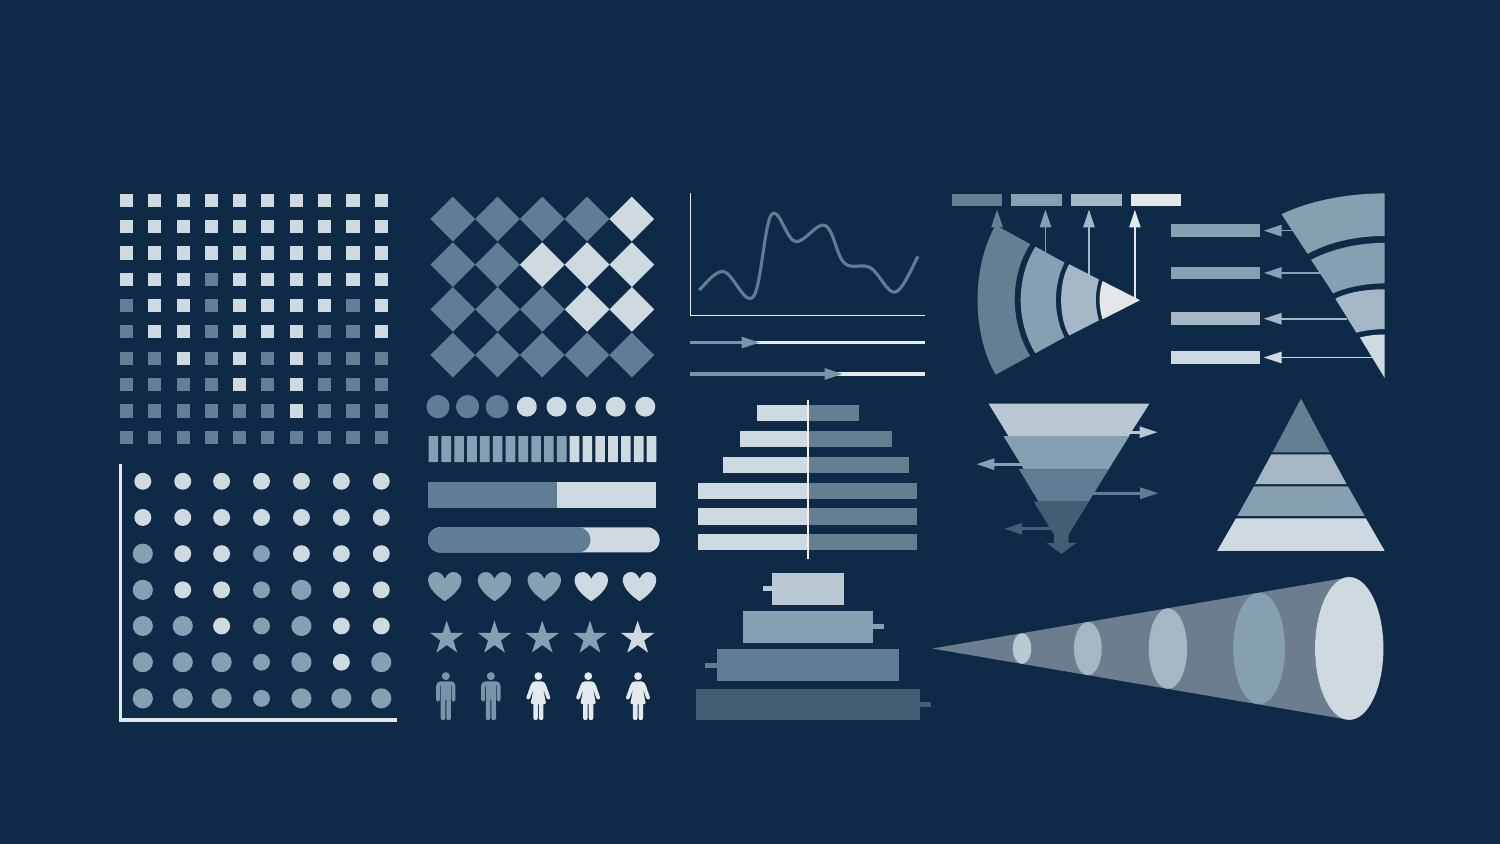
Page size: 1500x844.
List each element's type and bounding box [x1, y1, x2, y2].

text_box [148, 273, 161, 286]
text_box [1272, 398, 1330, 453]
text_box [457, 396, 478, 417]
text_box [120, 352, 133, 365]
text_box [573, 620, 607, 653]
text_box [556, 436, 567, 463]
text_box [809, 534, 917, 550]
text_box [372, 689, 390, 707]
text_box [428, 572, 462, 602]
text_box [332, 581, 350, 599]
text_box [505, 436, 516, 463]
text_box [261, 378, 274, 391]
text_box [1171, 351, 1260, 364]
text_box [174, 689, 192, 707]
text_box [148, 352, 161, 365]
text_box [372, 545, 390, 563]
text_box [346, 352, 360, 365]
text_box [479, 436, 490, 463]
text_box [492, 436, 503, 463]
text_box [292, 581, 310, 599]
text_box [375, 378, 388, 391]
text_box [809, 457, 909, 473]
text_box [292, 617, 310, 635]
text_box [290, 273, 303, 286]
text_box [608, 436, 618, 463]
text_box [290, 431, 303, 444]
text_box [233, 325, 246, 338]
text_box [292, 545, 310, 563]
text_box [1071, 194, 1122, 206]
text_box [1359, 334, 1385, 378]
text_box [148, 325, 161, 338]
text_box [213, 689, 231, 707]
text_box [213, 508, 231, 526]
text_box [120, 378, 133, 391]
text_box [1281, 193, 1385, 254]
text_box [477, 572, 512, 602]
text_box [318, 299, 331, 312]
text_box [436, 672, 456, 721]
text_box [622, 572, 657, 602]
text_box [177, 246, 190, 260]
text_box [635, 396, 656, 417]
text_box [233, 299, 246, 312]
text_box [233, 431, 246, 444]
text_box [1061, 264, 1099, 336]
text_box [595, 436, 605, 463]
text_box [290, 246, 303, 260]
text_box [546, 396, 567, 417]
text_box [213, 653, 231, 671]
text_box [148, 220, 161, 233]
text_box [261, 246, 274, 260]
text_box [698, 508, 807, 525]
text_box [261, 273, 274, 286]
text_box [261, 194, 274, 207]
text_box [290, 194, 303, 207]
text_box [261, 352, 274, 365]
text_box [605, 396, 626, 417]
text_box [318, 352, 331, 365]
text_box [292, 472, 310, 490]
text_box [527, 572, 562, 602]
text_box [205, 194, 218, 207]
text_box [375, 325, 388, 338]
text_box [346, 299, 360, 312]
text_box [1335, 289, 1385, 333]
text_box [290, 299, 303, 312]
text_box [318, 246, 331, 260]
text_box [261, 299, 274, 312]
text_box [375, 246, 388, 260]
text_box [574, 572, 608, 602]
text_box [205, 404, 218, 418]
text_box [332, 545, 350, 563]
text_box [290, 220, 303, 233]
text_box [576, 672, 601, 721]
text_box [205, 431, 218, 444]
text_box [177, 352, 190, 365]
text_box [261, 404, 274, 418]
text_box [375, 194, 388, 207]
text_box [576, 396, 596, 417]
text_box [544, 436, 554, 463]
text_box [332, 653, 350, 671]
text_box [346, 378, 360, 391]
text_box [621, 436, 631, 463]
text_box [698, 534, 807, 550]
text_box [932, 577, 1384, 721]
text_box [318, 220, 331, 233]
text_box [346, 431, 360, 444]
text_box [332, 472, 350, 490]
text_box [318, 325, 331, 338]
text_box [375, 220, 388, 233]
text_box [428, 396, 448, 417]
text_box [372, 508, 390, 526]
text_box [174, 617, 192, 635]
text_box [120, 273, 133, 286]
text_box [346, 246, 360, 260]
text_box [318, 378, 331, 391]
text_box [346, 194, 360, 207]
text_box [148, 431, 161, 444]
text_box [332, 508, 350, 526]
text_box [372, 617, 390, 635]
text_box [518, 436, 529, 463]
text_box [346, 325, 360, 338]
text_box [120, 220, 133, 233]
text_box [253, 545, 271, 563]
text_box [233, 404, 246, 418]
text_box [526, 672, 551, 721]
text_box [177, 404, 190, 418]
text_box [213, 581, 231, 599]
text_box [253, 617, 271, 635]
text_box [809, 508, 917, 525]
text_box [174, 581, 192, 599]
text_box [177, 325, 190, 338]
text_box [620, 620, 655, 653]
text_box [809, 405, 859, 421]
text_box [318, 431, 331, 444]
text_box [120, 431, 133, 444]
text_box [429, 620, 464, 653]
text_box [952, 194, 1002, 206]
text_box [481, 672, 501, 721]
text_box [454, 436, 464, 463]
text_box [375, 299, 388, 312]
text_box [1099, 281, 1141, 320]
text_box [292, 653, 310, 671]
text_box [205, 246, 218, 260]
text_box [233, 194, 246, 207]
text_box [1011, 194, 1062, 206]
text_box [120, 404, 133, 418]
text_box [261, 220, 274, 233]
text_box [205, 220, 218, 233]
text_box [477, 620, 512, 653]
text_box [516, 396, 537, 417]
text_box [346, 404, 360, 418]
text_box [290, 325, 303, 338]
text_box [120, 246, 133, 260]
text_box [233, 273, 246, 286]
text_box [646, 436, 657, 463]
text_box [467, 436, 477, 463]
text_box [428, 436, 439, 463]
text_box [1255, 454, 1347, 485]
text_box [988, 403, 1150, 554]
text_box [292, 689, 310, 707]
text_box [375, 352, 388, 365]
text_box [120, 325, 133, 338]
text_box [375, 404, 388, 418]
text_box [177, 431, 190, 444]
text_box [261, 325, 274, 338]
text_box [318, 404, 331, 418]
text_box [148, 299, 161, 312]
text_box [626, 672, 650, 721]
text_box [332, 689, 350, 707]
text_box [430, 196, 655, 378]
text_box [290, 352, 303, 365]
text_box [1171, 267, 1260, 279]
text_box [633, 436, 644, 463]
text_box [1237, 486, 1365, 516]
text_box [375, 273, 388, 286]
text_box [134, 508, 152, 526]
text_box [757, 405, 807, 421]
text_box [205, 378, 218, 391]
text_box [428, 527, 660, 553]
text_box [292, 508, 310, 526]
text_box [261, 431, 274, 444]
text_box [253, 653, 271, 671]
text_box [372, 472, 390, 490]
text_box [174, 508, 192, 526]
text_box [346, 220, 360, 233]
text_box [1311, 242, 1385, 294]
text_box [253, 508, 271, 526]
text_box [177, 378, 190, 391]
text_box [332, 617, 350, 635]
text_box [441, 436, 452, 463]
text_box [134, 581, 152, 599]
text_box [809, 431, 892, 447]
text_box [531, 436, 541, 463]
text_box [213, 617, 231, 635]
text_box [134, 689, 152, 707]
text_box [772, 573, 844, 605]
text_box [177, 299, 190, 312]
text_box [582, 436, 593, 463]
text_box [148, 404, 161, 418]
text_box [372, 653, 390, 671]
text_box [174, 472, 192, 490]
text_box [174, 545, 192, 563]
text_box [253, 689, 271, 707]
text_box [740, 431, 807, 447]
text_box [205, 325, 218, 338]
text_box [290, 404, 303, 418]
text_box [525, 620, 560, 653]
text_box [743, 611, 873, 643]
text_box [253, 472, 271, 490]
text_box [723, 457, 807, 473]
text_box [177, 220, 190, 233]
text_box [318, 273, 331, 286]
text_box [1217, 518, 1385, 551]
text_box [134, 472, 152, 490]
text_box [698, 483, 807, 499]
text_box [569, 436, 580, 463]
text_box [717, 649, 899, 681]
text_box [148, 246, 161, 260]
text_box [487, 396, 508, 417]
text_box [233, 352, 246, 365]
text_box [134, 545, 152, 563]
text_box [120, 194, 133, 207]
text_box [177, 194, 190, 207]
text_box [233, 220, 246, 233]
text_box [428, 482, 656, 508]
text_box [213, 472, 231, 490]
text_box [174, 653, 192, 671]
text_box [977, 228, 1031, 375]
text_box [809, 483, 917, 499]
text_box [1020, 246, 1065, 354]
text_box [134, 653, 152, 671]
text_box [253, 581, 271, 599]
text_box [346, 273, 360, 286]
text_box [148, 378, 161, 391]
text_box [233, 246, 246, 260]
text_box [177, 273, 190, 286]
text_box [1131, 194, 1181, 206]
text_box [290, 378, 303, 391]
text_box [120, 299, 133, 312]
text_box [213, 545, 231, 563]
text_box [205, 299, 218, 312]
text_box [205, 273, 218, 286]
text_box [134, 617, 152, 635]
text_box [1171, 224, 1260, 237]
text_box [205, 352, 218, 365]
text_box [1171, 312, 1260, 325]
text_box [372, 581, 390, 599]
text_box [375, 431, 388, 444]
text_box [696, 689, 920, 720]
text_box [148, 194, 161, 207]
text_box [318, 194, 331, 207]
text_box [233, 378, 246, 391]
